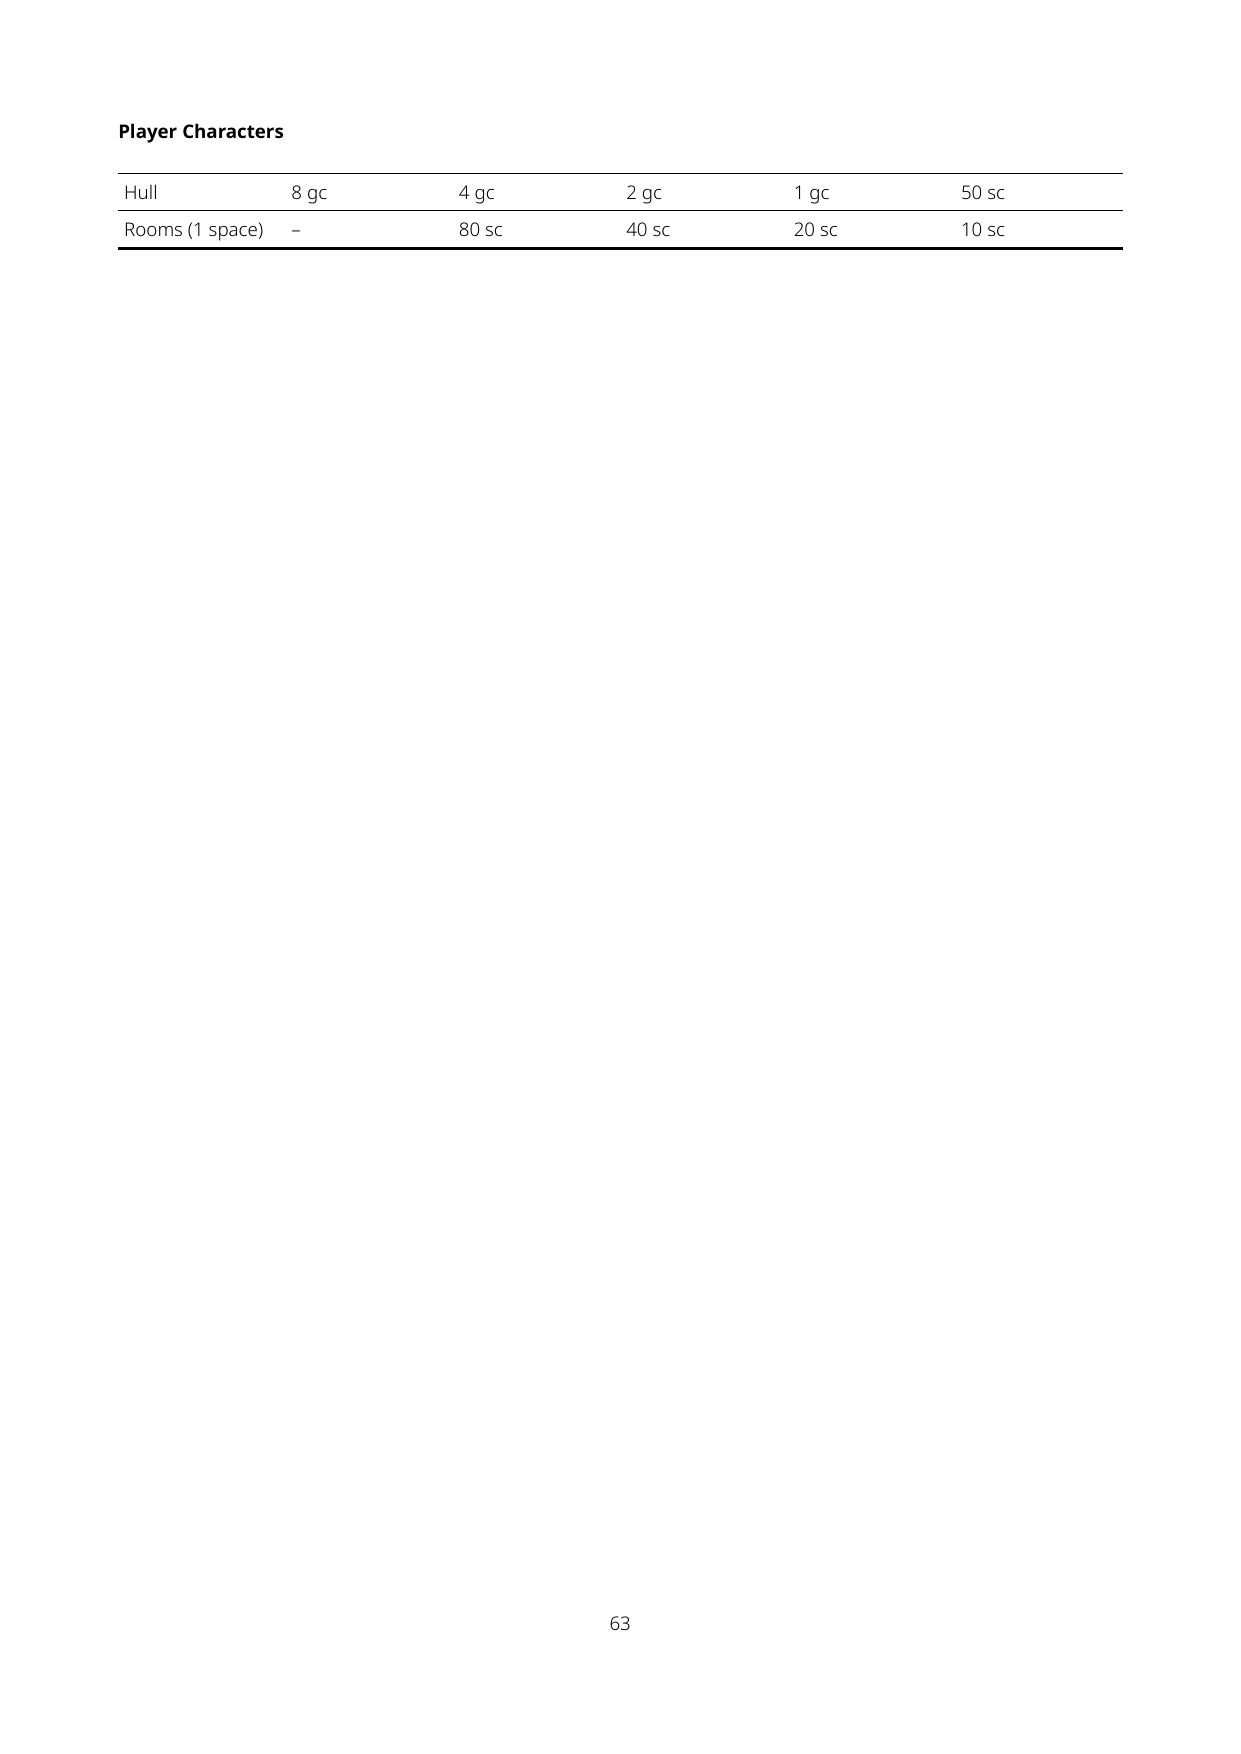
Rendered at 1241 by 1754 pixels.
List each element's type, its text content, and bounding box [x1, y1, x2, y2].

table_cell – [286, 211, 453, 247]
table_cell 2 gc [620, 174, 788, 210]
table_cell Rooms (1 space) [118, 211, 286, 247]
table_cell 10 sc [955, 211, 1122, 247]
table_cell 20 sc [788, 211, 955, 247]
table_cell 4 gc [453, 174, 620, 210]
table_cell 40 sc [620, 211, 788, 247]
table_cell 50 sc [955, 174, 1122, 210]
table_cell 1 gc [788, 174, 955, 210]
table_cell 80 sc [453, 211, 620, 247]
table_cell 8 gc [286, 174, 453, 210]
table_cell Hull [118, 174, 286, 210]
